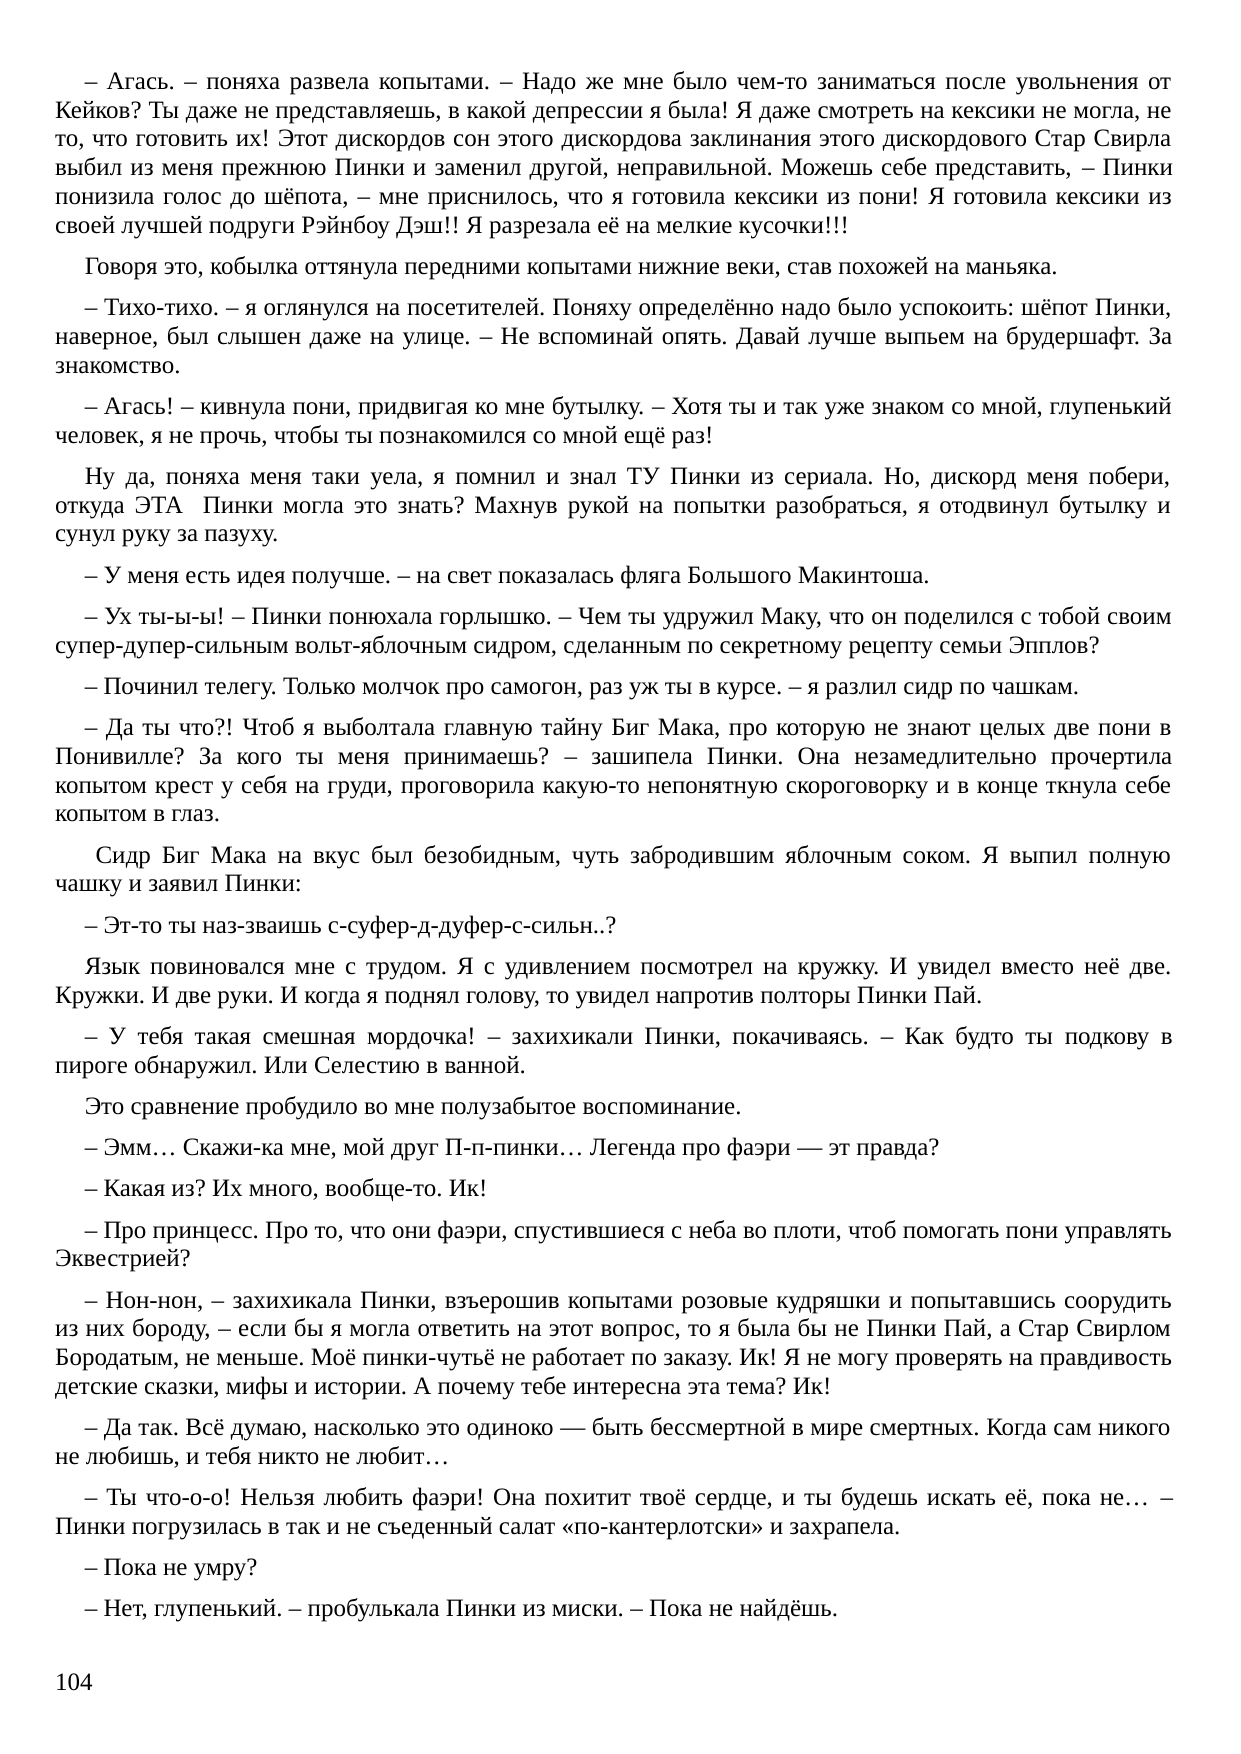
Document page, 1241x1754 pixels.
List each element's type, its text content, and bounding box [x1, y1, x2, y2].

text Это сравнение пробудило во мне полузабытое воспоминание. [55, 1091, 1173, 1120]
text – Тихо-тихо. – я оглянулся на посетителей. Поняху определённо надо было успокоить: шёпот Пинки, наверное, был слышен даже на улице. – Не вспоминай опять. Давай лучше выпьем на брудершафт. За знакомство. [55, 292, 1173, 378]
text – Какая из? Их много, вообще-то. Ик! [55, 1173, 1173, 1202]
text – Нет, глупенький. – пробулькала Пинки из миски. – Пока не найдёшь. [55, 1593, 1173, 1622]
text – Агась! – кивнула пони, придвигая ко мне бутылку. – Хотя ты и так уже знаком со мной, глупенький человек, я не прочь, чтобы ты познакомился со мной ещё раз! [55, 391, 1173, 448]
text Ну да, поняха меня таки уела, я помнил и знал ТУ Пинки из сериала. Но, дискорд меня побери, откуда ЭТА Пинки могла это знать? Махнув рукой на попытки разобраться, я отодвинул бутылку и сунул руку за пазуху. [55, 461, 1173, 547]
text Язык повиновался мне с трудом. Я с удивлением посмотрел на кружку. И увидел вместо неё две. Кружки. И две руки. И когда я поднял голову, то увидел напротив полторы Пинки Пай. [55, 951, 1173, 1008]
text – Пока не умру? [55, 1552, 1173, 1581]
text – Нон-нон, – захихикала Пинки, взъерошив копытами розовые кудряшки и попытавшись соорудить из них бороду, – если бы я могла ответить на этот вопрос, то я была бы не Пинки Пай, а Стар Свирлом Бородатым, не меньше. Моё пинки-чутьё не работает по заказу. Ик! Я не могу проверять на правдивость детские сказки, мифы и истории. А почему тебе интересна эта тема? Ик! [55, 1285, 1173, 1400]
text – Да ты что?! Чтоб я выболтала главную тайну Биг Мака, про которую не знают целых две пони в Понивилле? За кого ты меня принимаешь? – зашипела Пинки. Она незамедлительно прочертила копытом крест у себя на груди, проговорила какую-то непонятную скороговорку и в конце ткнула себе копытом в глаз. [55, 712, 1173, 827]
text – Да так. Всё думаю, насколько это одиноко — быть бессмертной в мире смертных. Когда сам никого не любишь, и тебя никто не любит… [55, 1412, 1173, 1470]
text Сидр Биг Мака на вкус был безобидным, чуть забродившим яблочным соком. Я выпил полную чашку и заявил Пинки: [55, 840, 1173, 897]
text Говоря это, кобылка оттянула передними копытами нижние веки, став похожей на маньяка. [55, 251, 1173, 280]
text – У тебя такая смешная мордочка! – захихикали Пинки, покачиваясь. – Как будто ты подкову в пироге обнаружил. Или Селестию в ванной. [55, 1021, 1173, 1078]
text – Ух ты-ы-ы! – Пинки понюхала горлышко. – Чем ты удружил Маку, что он поделился с тобой своим супер-дупер-сильным вольт-яблочным сидром, сделанным по секретному рецепту семьи Эпплов? [55, 601, 1173, 658]
text – У меня есть идея получше. – на свет показалась фляга Большого Макинтоша. [55, 560, 1173, 588]
text – Ты что-о-о! Нельзя любить фаэри! Она похитит твоё сердце, и ты будешь искать её, пока не… – Пинки погрузилась в так и не съеденный салат «по-кантерлотски» и захрапела. [55, 1482, 1173, 1540]
text – Эт-то ты наз-зваишь с-суфер-д-дуфер-с-сильн..? [55, 910, 1173, 938]
text – Эмм… Скажи-ка мне, мой друг П-п-пинки… Легенда про фаэри — эт правда? [55, 1132, 1173, 1161]
text – Про принцесс. Про то, что они фаэри, спустившиеся с неба во плоти, чтоб помогать пони управлять Эквестрией? [55, 1215, 1173, 1272]
text – Агась. – поняха развела копытами. – Надо же мне было чем-то заниматься после увольнения от Кейков? Ты даже не представляешь, в какой депрессии я была! Я даже смотреть на кексики не могла, не то, что готовить их! Этот дискордов сон этого дискордова заклинания этого дискордового Стар Свирла выбил из меня прежнюю Пинки и заменил другой, неправильной. Можешь себе представить, – Пинки понизила голос до шёпота, – мне приснилось, что я готовила кексики из пони! Я готовила кексики из своей лучшей подруги Рэйнбоу Дэш!! Я разрезала её на мелкие кусочки!!! [55, 66, 1173, 238]
text – Починил телегу. Только молчок про самогон, раз уж ты в курсе. – я разлил сидр по чашкам. [55, 671, 1173, 700]
